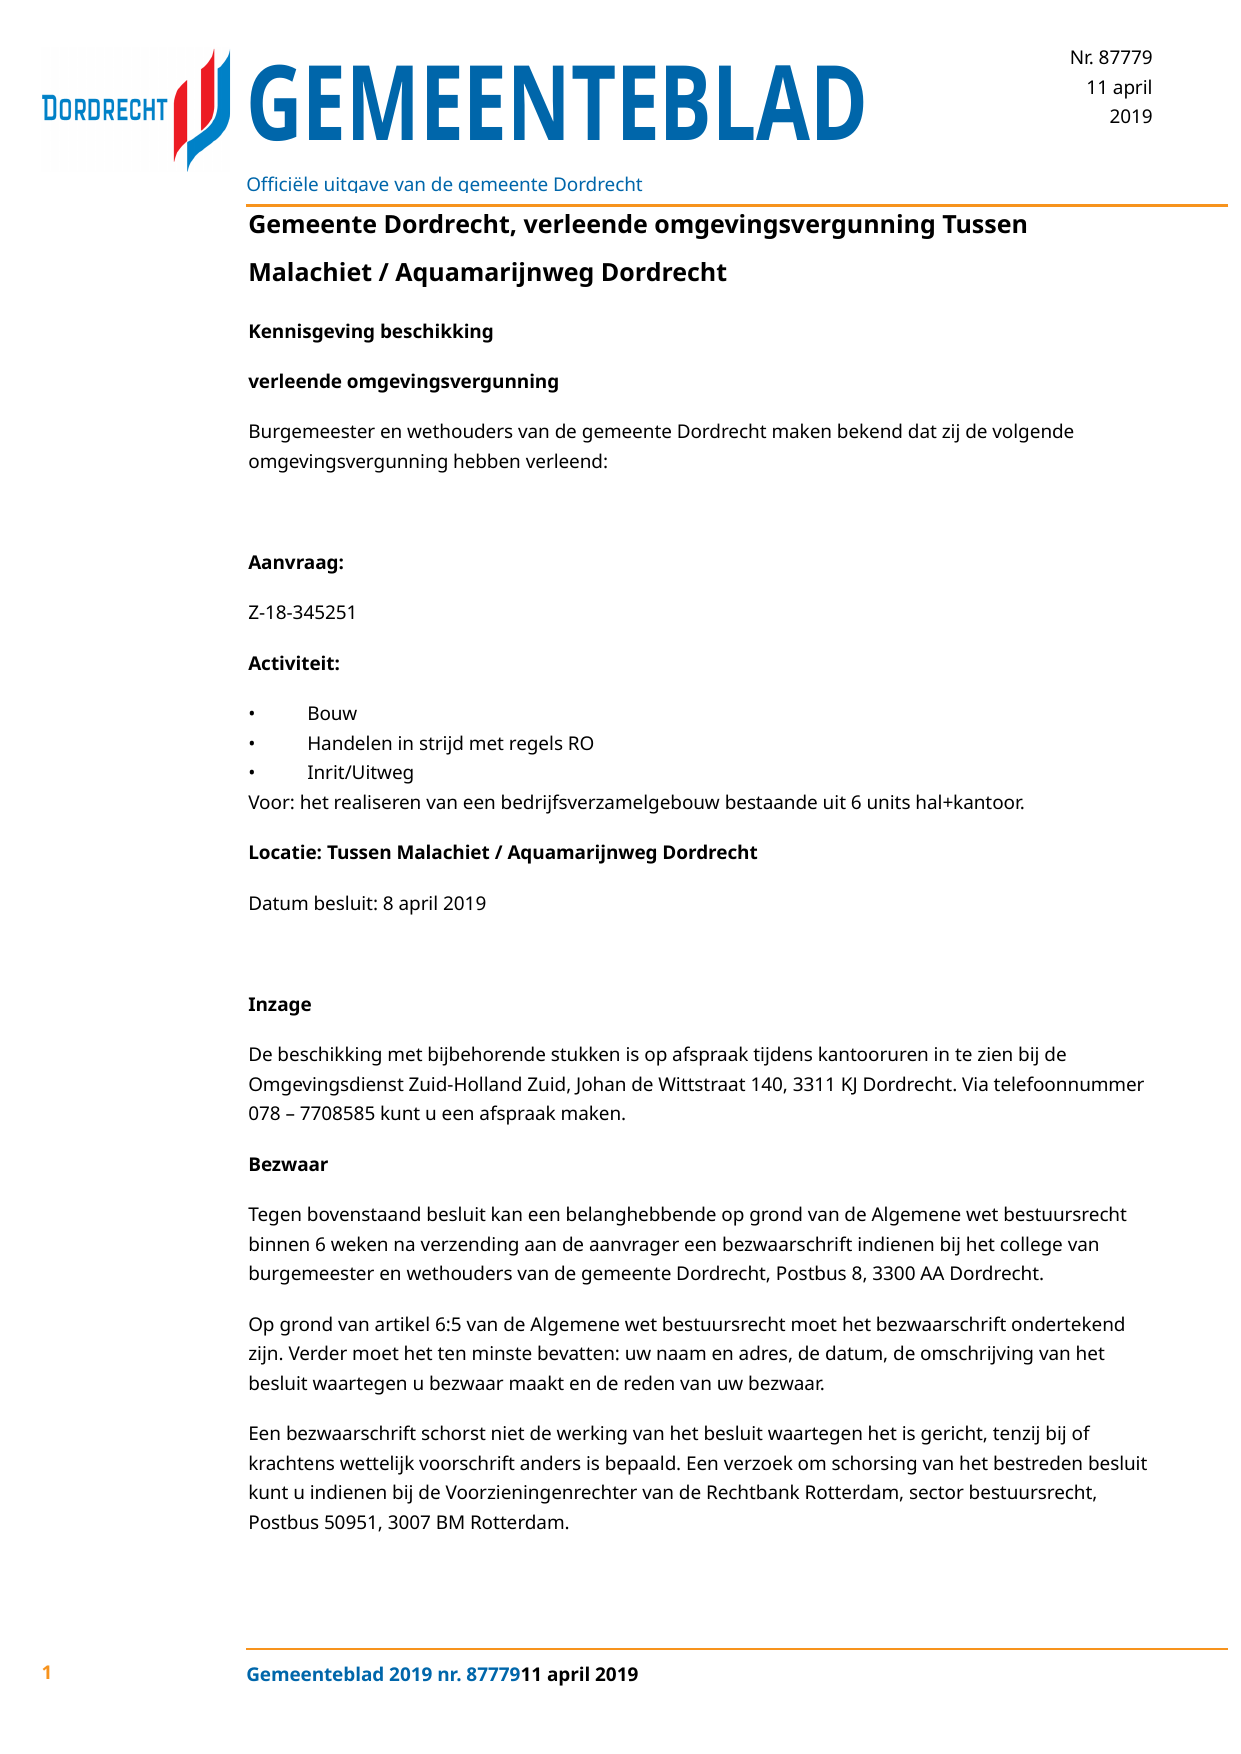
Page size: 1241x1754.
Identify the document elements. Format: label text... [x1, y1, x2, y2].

text Activiteit: [248, 650, 1152, 676]
text Kennisgeving beschikking [248, 318, 1152, 344]
list Handelen in strijd met regels RO [248, 730, 1152, 756]
text Datum besluit: 8 april 2019 [248, 890, 1152, 916]
text Voor: het realiseren van een bedrijfsverzamelgebouw bestaande uit 6 units hal+kantoor. [248, 789, 1152, 815]
text Gemeente Dordrecht, verleende omgevingsvergunning Tussen Malachiet / Aquamarijnweg Dordrecht [248, 207, 1152, 288]
text Aanvraag: [248, 549, 1152, 575]
text verleende omgevingsvergunning [248, 368, 1152, 394]
list Inrit/Uitweg [248, 759, 1152, 785]
text Burgemeester en wethouders van de gemeente Dordrecht maken bekend dat zij de volgende omgevingsvergunning hebben verleend: [248, 419, 1152, 474]
text Bezwaar [248, 1151, 1152, 1177]
text Tegen bovenstaand besluit kan een belanghebbende op grond van de Algemene wet bestuursrecht binnen 6 weken na verzending aan de aanvrager een bezwaarschrift indienen bij het college van burgemeester en wethouders van de gemeente Dordrecht, Postbus 8, 3300 AA Dordrecht. [248, 1201, 1152, 1286]
text Op grond van artikel 6:5 van de Algemene wet bestuursrecht moet het bezwaarschrift ondertekend zijn. Verder moet het ten minste bevatten: uw naam en adres, de datum, de omschrijving van het besluit waartegen u bezwaar maakt en de reden van uw bezwaar. [248, 1311, 1152, 1396]
text Een bezwaarschrift schorst niet de werking van het besluit waartegen het is gericht, tenzij bij of krachtens wettelijk voorschrift anders is bepaald. Een verzoek om schorsing van het bestreden besluit kunt u indienen bij de Voorzieningenrechter van de Rechtbank Rotterdam, sector bestuursrecht, Postbus 50951, 3007 BM Rotterdam. [248, 1420, 1152, 1535]
text Locatie: Tussen Malachiet / Aquamarijnweg Dordrecht [248, 839, 1152, 865]
text Z-18-345251 [248, 599, 1152, 625]
text De beschikking met bijbehorende stukken is op afspraak tijdens kantooruren in te zien bij de Omgevingsdienst Zuid-Holland Zuid, Johan de Wittstraat 140, 3311 KJ Dordrecht. Via telefoonnummer 078 – 7708585 kunt u een afspraak maken. [248, 1041, 1152, 1126]
text Inzage [248, 991, 1152, 1017]
list Bouw [248, 700, 1152, 726]
picture [41, 47, 231, 172]
